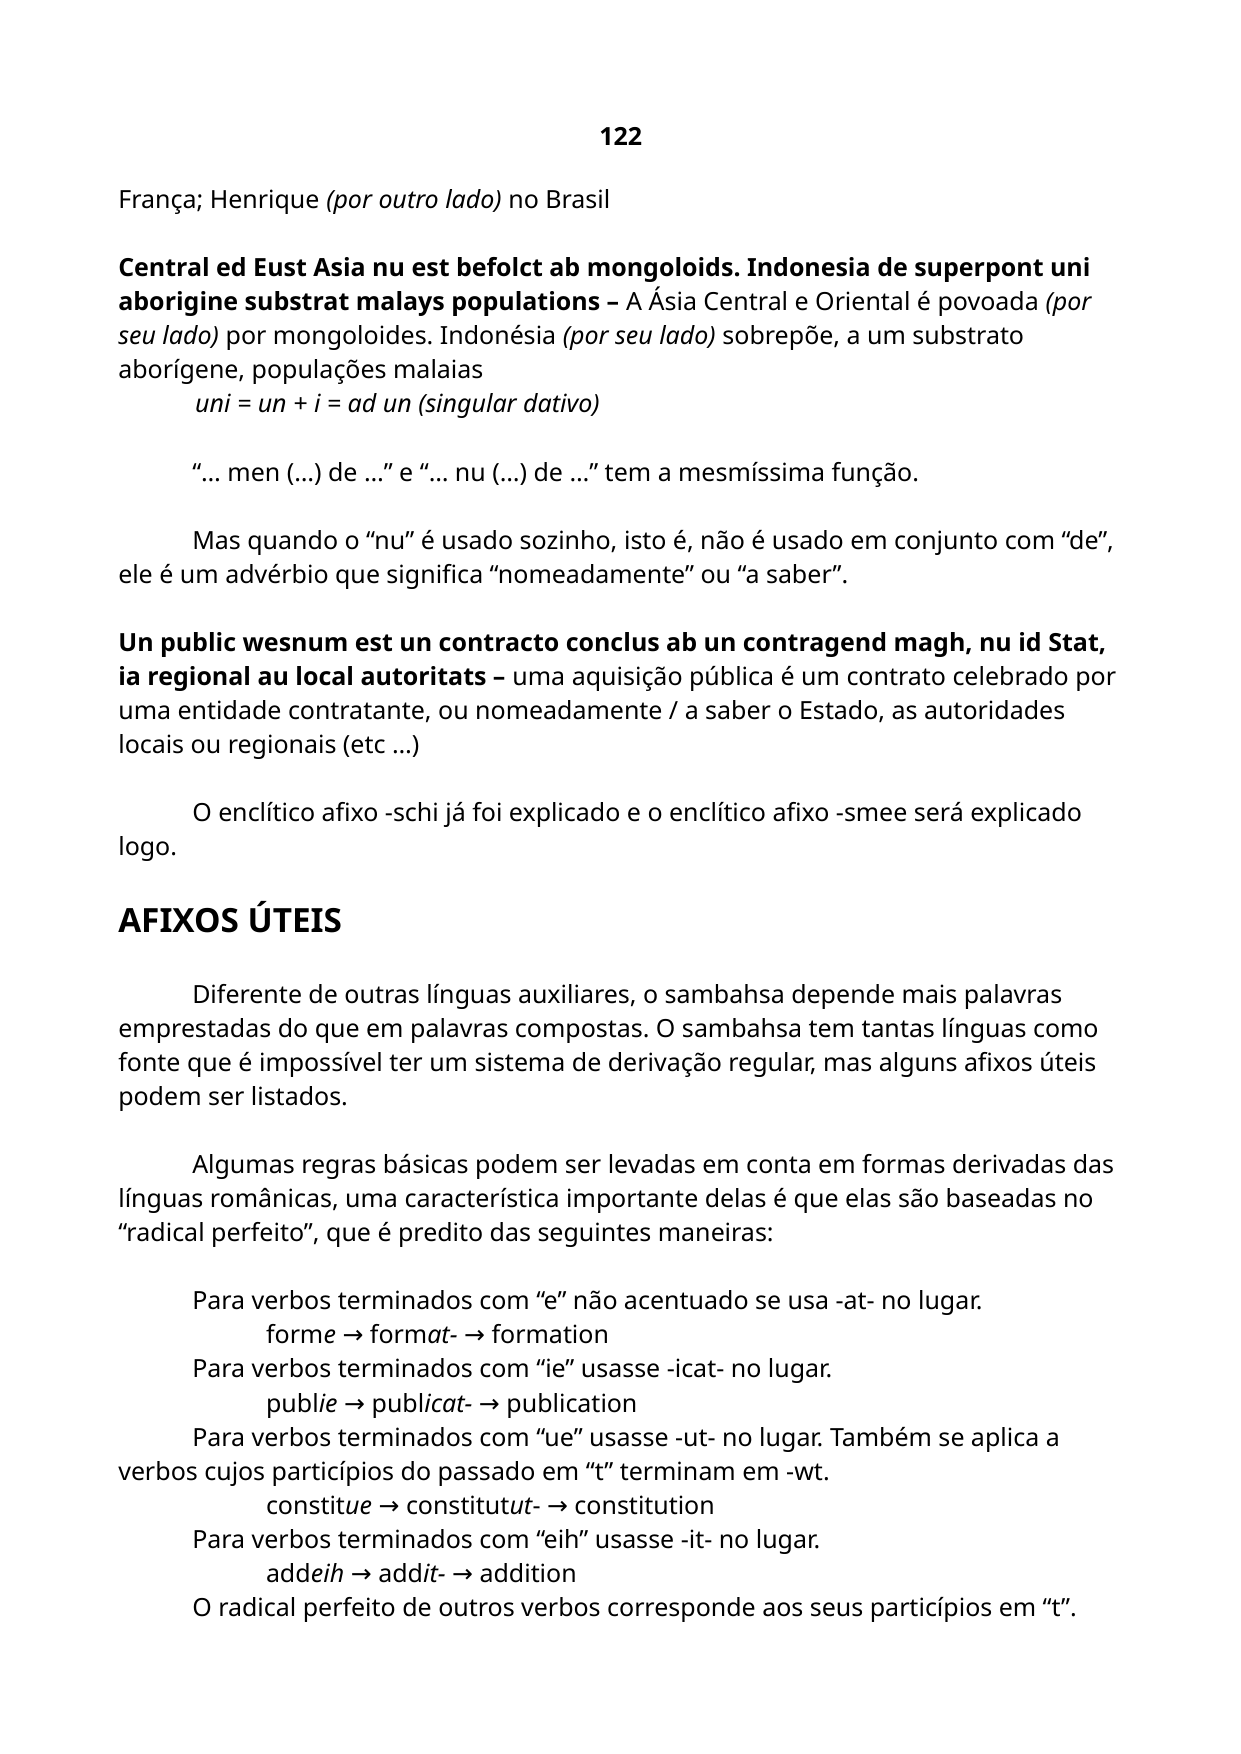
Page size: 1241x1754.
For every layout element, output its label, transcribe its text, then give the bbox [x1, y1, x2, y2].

text Mas quando o “nu” é usado sozinho, isto é, não é usado em conjunto com “de”, ele é um advérbio que significa “nomeadamente” ou “a saber”. [118, 522, 1123, 590]
text Diferente de outras línguas auxiliares, o sambahsa depende mais palavras emprestadas do que em palavras compostas. O sambahsa tem tantas línguas como fonte que é impossível ter um sistema de derivação regular, mas alguns afixos úteis podem ser listados. [118, 976, 1123, 1113]
text publie → publicat- → publication [118, 1385, 1123, 1419]
text Para verbos terminados com “ue” usasse -ut- no lugar. Também se aplica a verbos cujos particípios do passado em “t” terminam em -wt. [118, 1419, 1123, 1487]
text O enclítico afixo -schi já foi explicado e o enclítico afixo -smee será explicado logo. [118, 795, 1123, 863]
text Para verbos terminados com “eih” usasse -it- no lugar. [118, 1521, 1123, 1556]
text Algumas regras básicas podem ser levadas em conta em formas derivadas das línguas românicas, uma característica importante delas é que elas são baseadas no “radical perfeito”, que é predito das seguintes maneiras: [118, 1147, 1123, 1249]
text constitue → constitutut- → constitution [118, 1487, 1123, 1521]
text uni = un + i = ad un (singular dativo) [195, 386, 1123, 420]
text “… men (…) de …” e “… nu (…) de …” tem a mesmíssima função. [118, 454, 1123, 488]
text O radical perfeito de outros verbos corresponde aos seus particípios em “t”. [118, 1589, 1123, 1624]
text Un public wesnum est un contracto conclus ab un contragend magh, nu id Stat, ia regional au local autoritats – uma aquisição pública é um contrato celebrado por uma entidade contratante, ou nomeadamente / a saber o Estado, as autoridades locais ou regionais (etc …) [118, 624, 1123, 761]
text forme → format- → formation [118, 1317, 1123, 1351]
text França; Henrique (por outro lado) no Brasil [118, 182, 1123, 216]
text Para verbos terminados com “ie” usasse -icat- no lugar. [118, 1351, 1123, 1385]
subtitle AFIXOS ÚTEIS [118, 897, 1123, 942]
text addeih → addit- → addition [118, 1556, 1123, 1589]
text Central ed Eust Asia nu est befolct ab mongoloids. Indonesia de superpont uni aborigine substrat malays populations – A Ásia Central e Oriental é povoada (por seu lado) por mongoloides. Indonésia (por seu lado) sobrepõe, a um substrato aborígene, populações malaias [118, 250, 1123, 386]
text Para verbos terminados com “e” não acentuado se usa -at- no lugar. [118, 1283, 1123, 1317]
